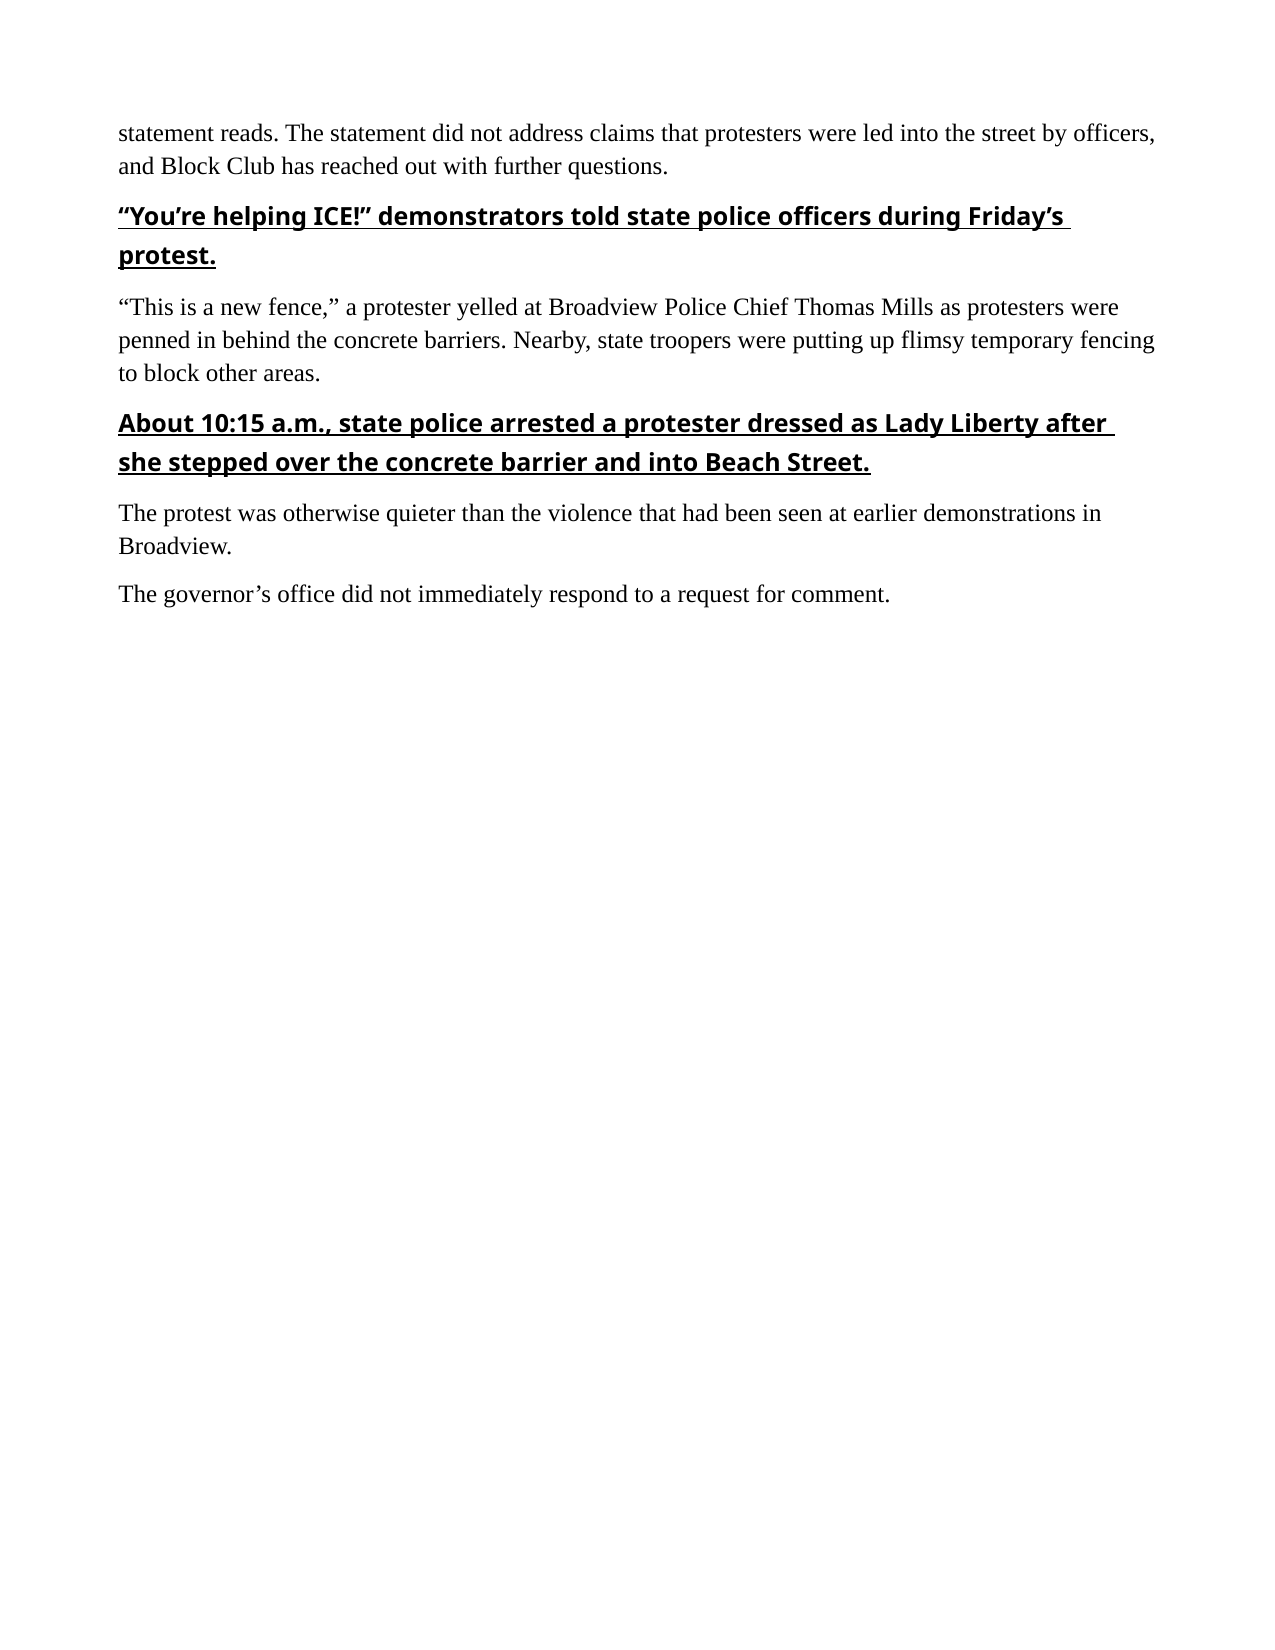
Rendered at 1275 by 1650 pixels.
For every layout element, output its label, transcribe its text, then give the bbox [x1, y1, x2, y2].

text “You’re helping ICE!” demonstrators told state police officers during Friday’s protest. [118, 199, 1157, 272]
text statement reads. The statement did not address claims that protesters were led into the street by officers, and Block Club has reached out with further questions. [118, 118, 1157, 180]
text “This is a new fence,” a protester yelled at Broadview Police Chief Thomas Mills as protesters were penned in behind the concrete barriers. Nearby, state troopers were putting up flimsy temporary fencing to block other areas. [118, 292, 1157, 386]
text The protest was otherwise quieter than the violence that had been seen at earlier demonstrations in Broadview. [118, 498, 1157, 560]
text About 10:15 a.m., state police arrested a protester dressed as Lady Liberty after she stepped over the concrete barrier and into Beach Street. [118, 405, 1157, 478]
text The governor’s office did not immediately respond to a request for comment. [118, 579, 1157, 608]
